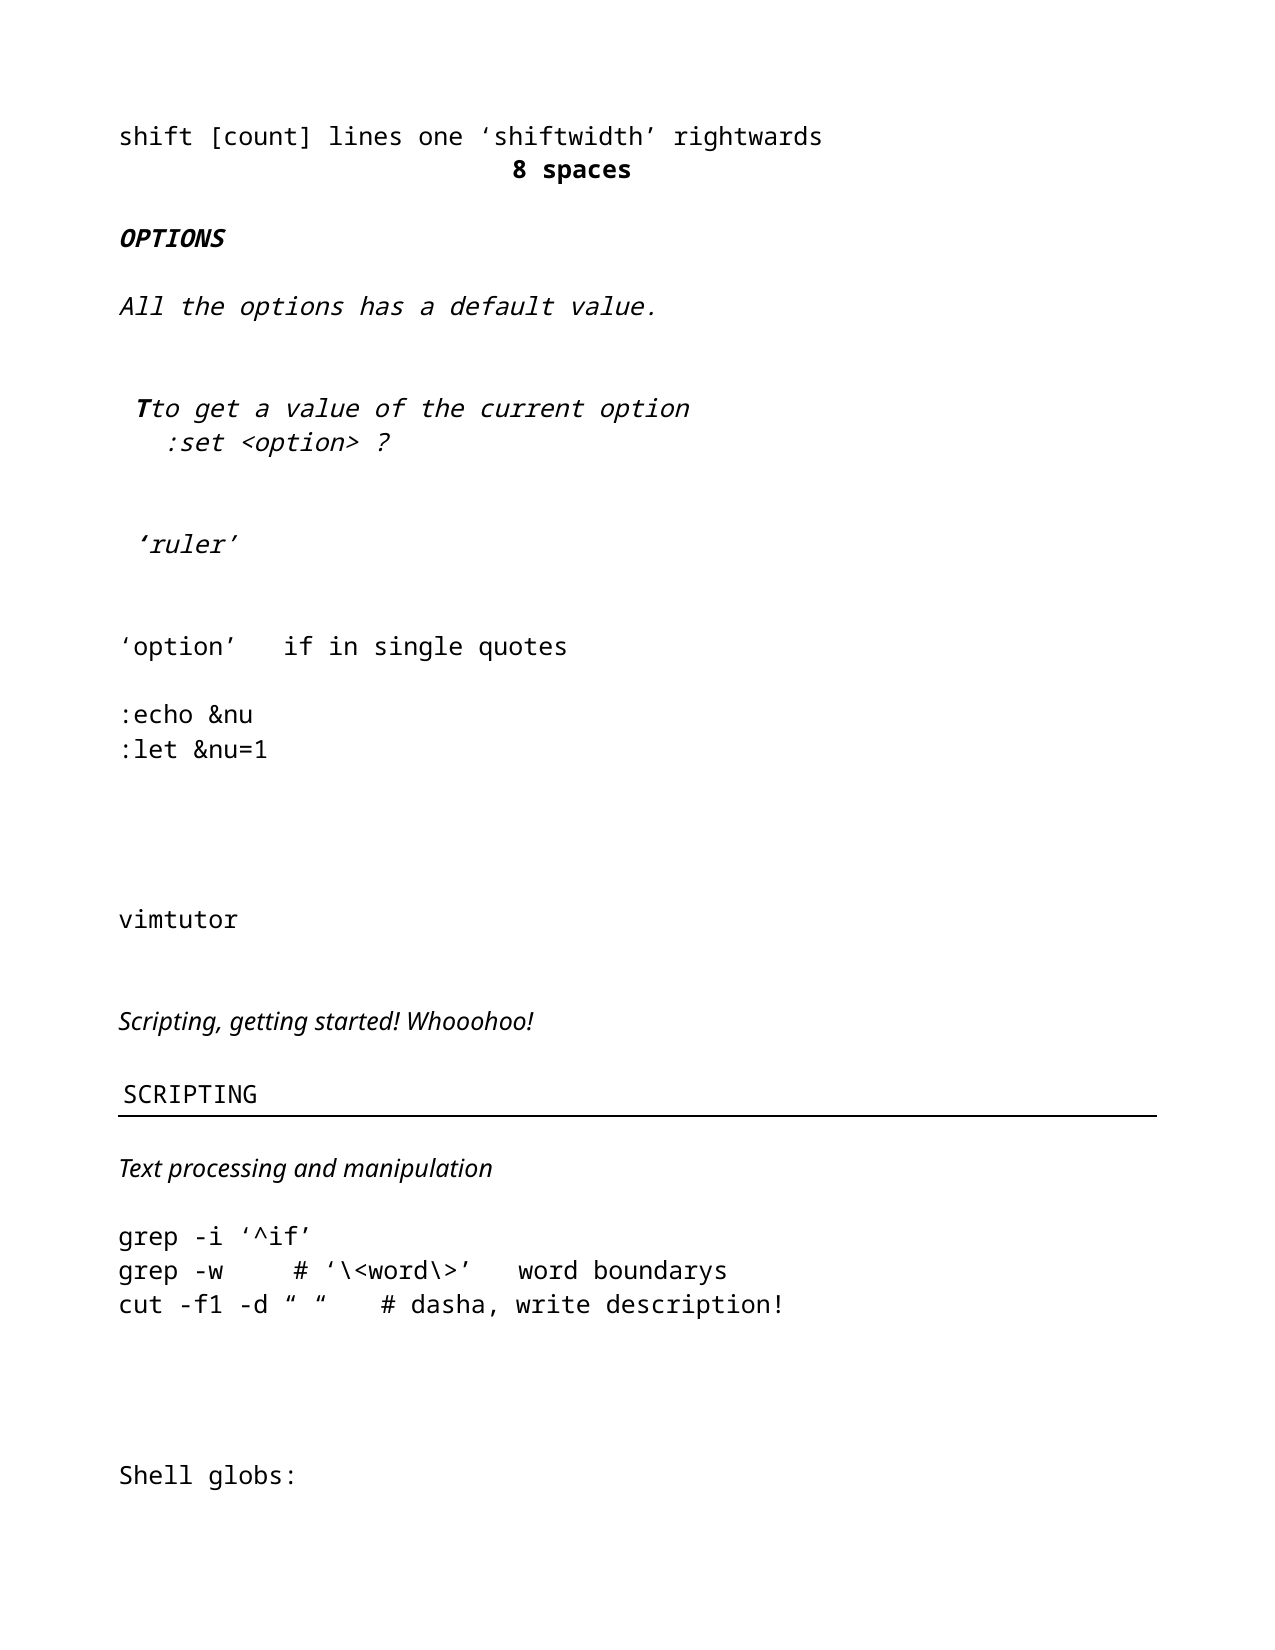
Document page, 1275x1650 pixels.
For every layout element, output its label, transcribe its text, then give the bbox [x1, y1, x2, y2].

text SCRIPTING [118, 1072, 1157, 1115]
text Text processing and manipulation [118, 1151, 1157, 1185]
text grep -w # ‘\<word\>’ word boundarys [118, 1253, 1157, 1287]
text cut -f1 -d “ “ # dasha, write description! [118, 1287, 1157, 1321]
text vimtutor [118, 902, 1157, 936]
text Tto get a value of the current option [118, 391, 1157, 425]
text All the options has a default value. [118, 288, 1157, 322]
text Shell globs: [118, 1457, 1157, 1491]
text shift [count] lines one ‘shiftwidth’ rightwards [118, 118, 1157, 152]
text ‘option’ if in single quotes [118, 629, 1157, 663]
text Scripting, getting started! Whooohoo! [118, 1004, 1157, 1038]
text :set <option> ? [118, 425, 1157, 459]
text :echo &nu [118, 697, 1157, 731]
text :let &nu=1 [118, 731, 1157, 765]
text ‘ruler’ [118, 527, 1157, 561]
text 8 spaces [118, 152, 1157, 186]
text OPTIONS [118, 220, 1157, 254]
text grep -i ‘^if’ [118, 1219, 1157, 1253]
